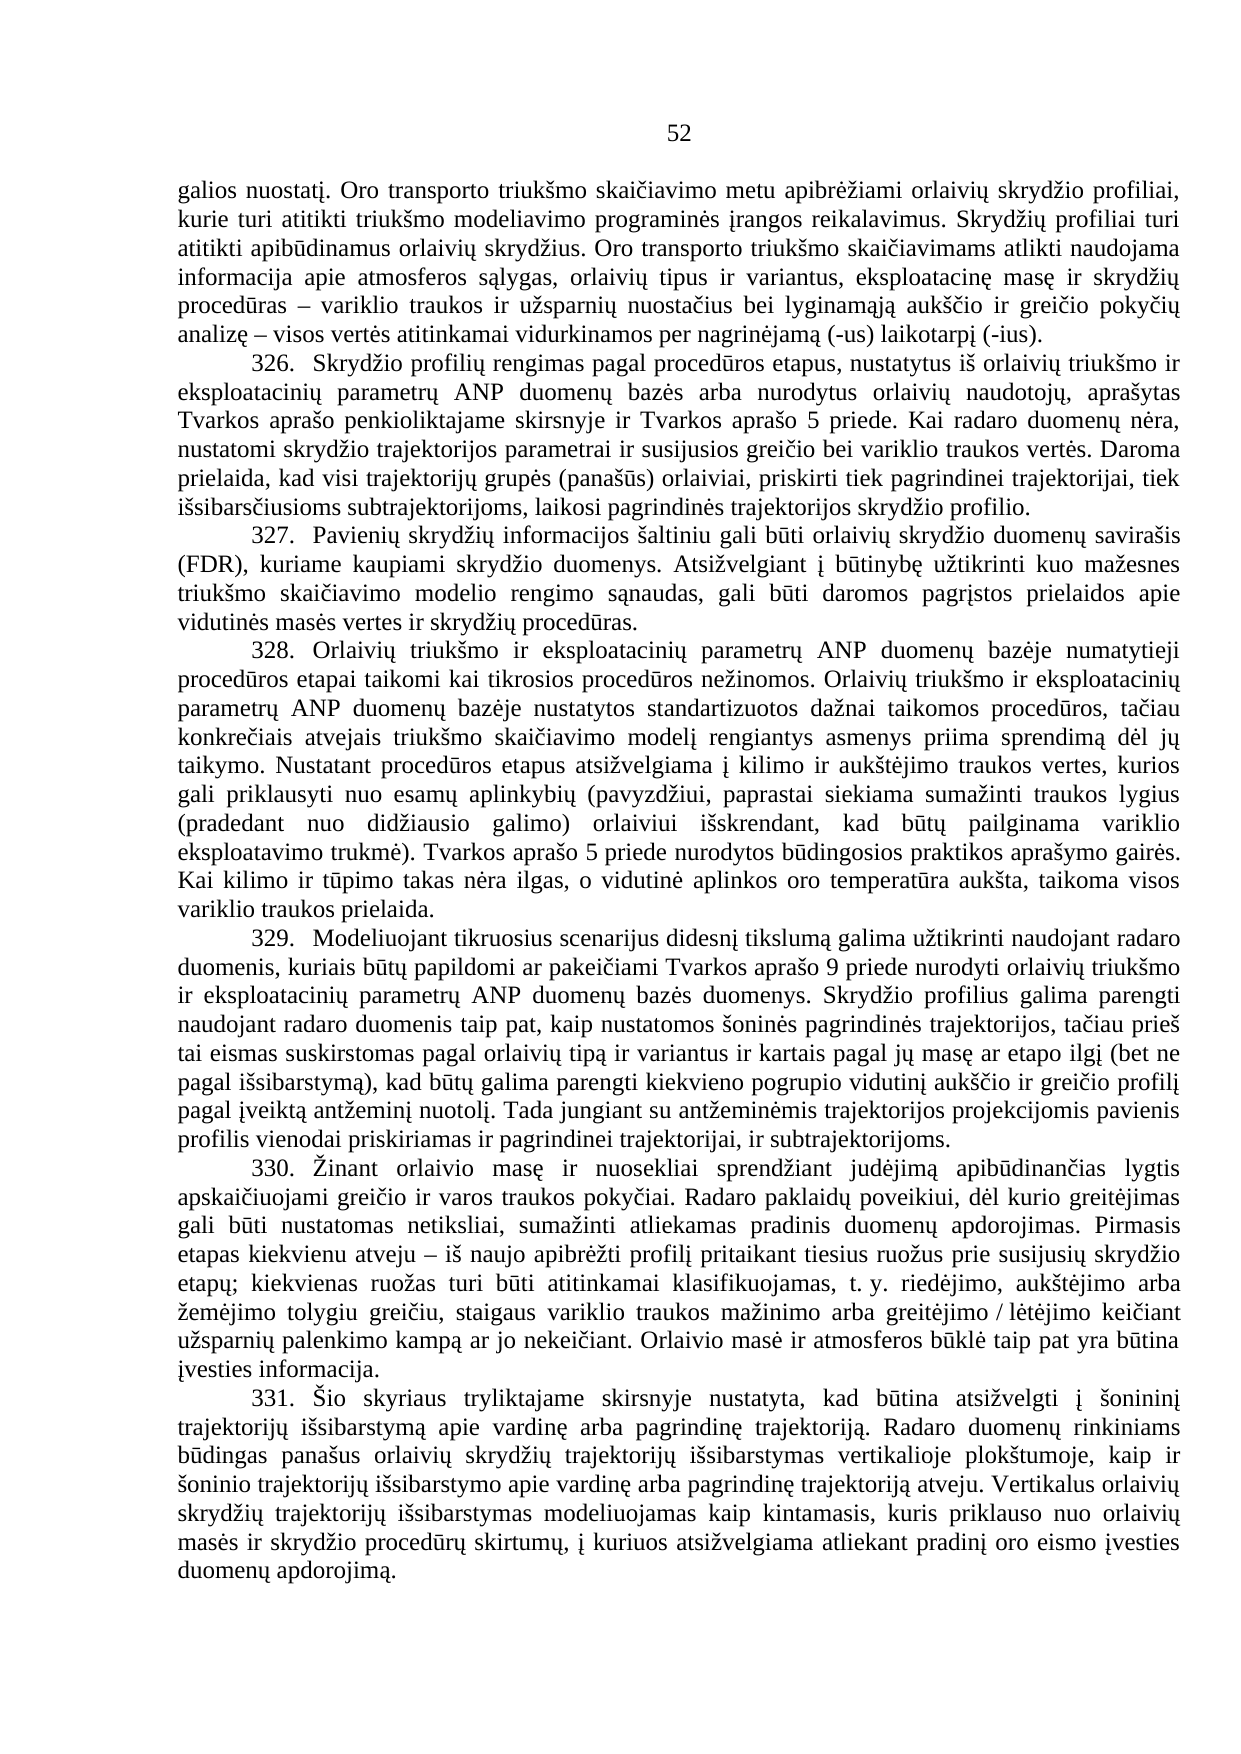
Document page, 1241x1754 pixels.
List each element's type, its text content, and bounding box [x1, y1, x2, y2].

text 326. Skrydžio profilių rengimas pagal procedūros etapus, nustatytus iš orlaivių triukšmo ir eksploatacinių parametrų ANP duomenų bazės arba nurodytus orlaivių naudotojų, aprašytas Tvarkos aprašo penkioliktajame skirsnyje ir Tvarkos aprašo 5 priede. Kai radaro duomenų nėra, nustatomi skrydžio trajektorijos parametrai ir susijusios greičio bei variklio traukos vertės. Daroma prielaida, kad visi trajektorijų grupės (panašūs) orlaiviai, priskirti tiek pagrindinei trajektorijai, tiek išsibarsčiusioms subtrajektorijoms, laikosi pagrindinės trajektorijos skrydžio profilio. [177, 348, 1181, 521]
text 328. Orlaivių triukšmo ir eksploatacinių parametrų ANP duomenų bazėje numatytieji procedūros etapai taikomi kai tikrosios procedūros nežinomos. Orlaivių triukšmo ir eksploatacinių parametrų ANP duomenų bazėje nustatytos standartizuotos dažnai taikomos procedūros, tačiau konkrečiais atvejais triukšmo skaičiavimo modelį rengiantys asmenys priima sprendimą dėl jų taikymo. Nustatant procedūros etapus atsižvelgiama į kilimo ir aukštėjimo traukos vertes, kurios gali priklausyti nuo esamų aplinkybių (pavyzdžiui, paprastai siekiama sumažinti traukos lygius (pradedant nuo didžiausio galimo) orlaiviui išskrendant, kad būtų pailginama variklio eksploatavimo trukmė). Tvarkos aprašo 5 priede nurodytos būdingosios praktikos aprašymo gairės. Kai kilimo ir tūpimo takas nėra ilgas, o vidutinė aplinkos oro temperatūra aukšta, taikoma visos variklio traukos prielaida. [177, 636, 1181, 923]
text 327. Pavienių skrydžių informacijos šaltiniu gali būti orlaivių skrydžio duomenų savirašis (FDR), kuriame kaupiami skrydžio duomenys. Atsižvelgiant į būtinybę užtikrinti kuo mažesnes triukšmo skaičiavimo modelio rengimo sąnaudas, gali būti daromos pagrįstos prielaidos apie vidutinės masės vertes ir skrydžių procedūras. [177, 521, 1181, 636]
text 330. Žinant orlaivio masę ir nuosekliai sprendžiant judėjimą apibūdinančias lygtis apskaičiuojami greičio ir varos traukos pokyčiai. Radaro paklaidų poveikiui, dėl kurio greitėjimas gali būti nustatomas netiksliai, sumažinti atliekamas pradinis duomenų apdorojimas. Pirmasis etapas kiekvienu atveju – iš naujo apibrėžti profilį pritaikant tiesius ruožus prie susijusių skrydžio etapų; kiekvienas ruožas turi būti atitinkamai klasifikuojamas, t. y. riedėjimo, aukštėjimo arba žemėjimo tolygiu greičiu, staigaus variklio traukos mažinimo arba greitėjimo / lėtėjimo keičiant užsparnių palenkimo kampą ar jo nekeičiant. Orlaivio masė ir atmosferos būklė taip pat yra būtina įvesties informacija. [177, 1153, 1181, 1383]
text galios nuostatį. Oro transporto triukšmo skaičiavimo metu apibrėžiami orlaivių skrydžio profiliai, kurie turi atitikti triukšmo modeliavimo programinės įrangos reikalavimus. Skrydžių profiliai turi atitikti apibūdinamus orlaivių skrydžius. Oro transporto triukšmo skaičiavimams atlikti naudojama informacija apie atmosferos sąlygas, orlaivių tipus ir variantus, eksploatacinę masę ir skrydžių procedūras – variklio traukos ir užsparnių nuostačius bei lyginamąją aukščio ir greičio pokyčių analizę – visos vertės atitinkamai vidurkinamos per nagrinėjamą (-us) laikotarpį (-ius). [177, 176, 1181, 348]
text 329. Modeliuojant tikruosius scenarijus didesnį tikslumą galima užtikrinti naudojant radaro duomenis, kuriais būtų papildomi ar pakeičiami Tvarkos aprašo 9 priede nurodyti orlaivių triukšmo ir eksploatacinių parametrų ANP duomenų bazės duomenys. Skrydžio profilius galima parengti naudojant radaro duomenis taip pat, kaip nustatomos šoninės pagrindinės trajektorijos, tačiau prieš tai eismas suskirstomas pagal orlaivių tipą ir variantus ir kartais pagal jų masę ar etapo ilgį (bet ne pagal išsibarstymą), kad būtų galima parengti kiekvieno pogrupio vidutinį aukščio ir greičio profilį pagal įveiktą antžeminį nuotolį. Tada jungiant su antžeminėmis trajektorijos projekcijomis pavienis profilis vienodai priskiriamas ir pagrindinei trajektorijai, ir subtrajektorijoms. [177, 923, 1181, 1153]
text 331. Šio skyriaus tryliktajame skirsnyje nustatyta, kad būtina atsižvelgti į šonininį trajektorijų išsibarstymą apie vardinę arba pagrindinę trajektoriją. Radaro duomenų rinkiniams būdingas panašus orlaivių skrydžių trajektorijų išsibarstymas vertikalioje plokštumoje, kaip ir šoninio trajektorijų išsibarstymo apie vardinę arba pagrindinę trajektoriją atveju. Vertikalus orlaivių skrydžių trajektorijų išsibarstymas modeliuojamas kaip kintamasis, kuris priklauso nuo orlaivių masės ir skrydžio procedūrų skirtumų, į kuriuos atsižvelgiama atliekant pradinį oro eismo įvesties duomenų apdorojimą. [177, 1383, 1181, 1584]
